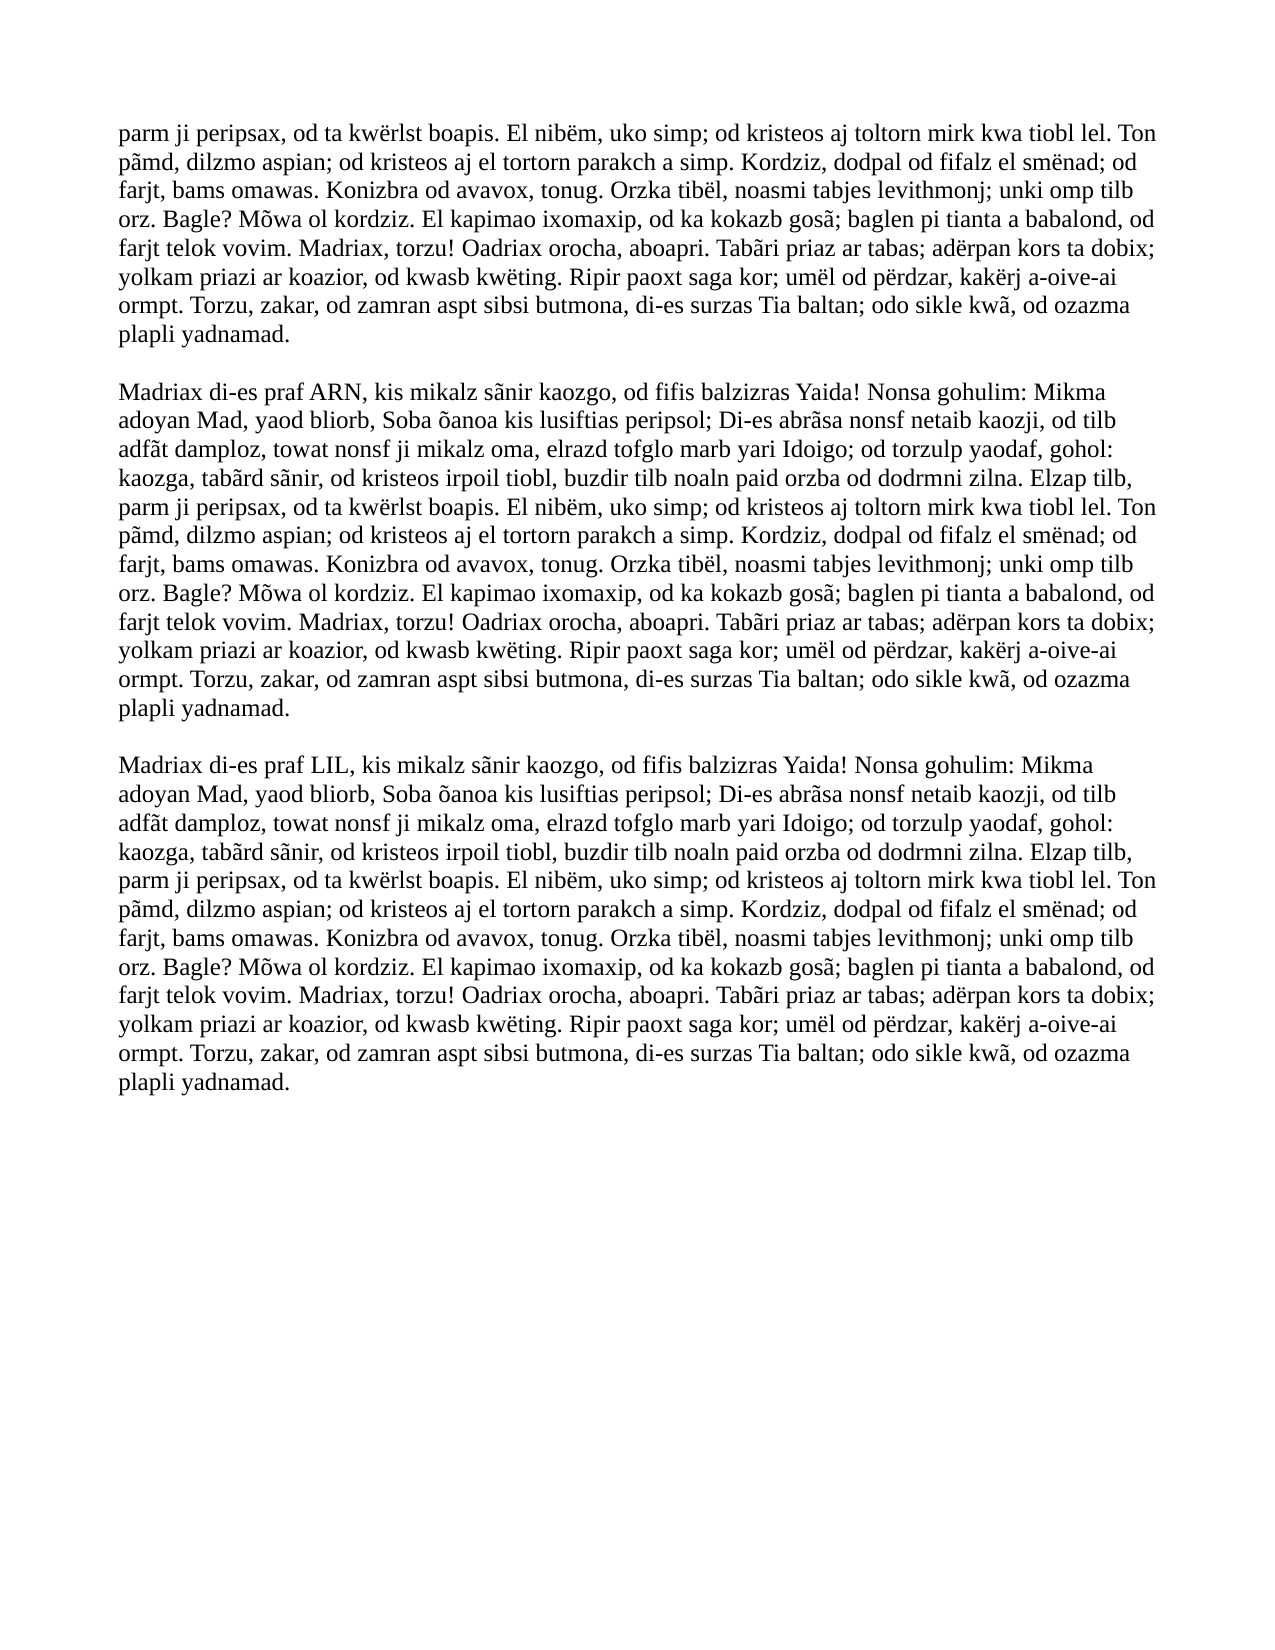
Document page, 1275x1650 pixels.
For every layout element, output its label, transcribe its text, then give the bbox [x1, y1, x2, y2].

text parm ji peripsax, od ta kwërlst boapis. El nibëm, uko simp; od kristeos aj toltorn mirk kwa tiobl lel. Ton pãmd, dilzmo aspian; od kristeos aj el tortorn parakch a simp. Kordziz, dodpal od fifalz el smënad; od farjt, bams omawas. Konizbra od avavox, tonug. Orzka tibël, noasmi tabjes levithmonj; unki omp tilb orz. Bagle? Mõwa ol kordziz. El kapimao ixomaxip, od ka kokazb gosã; baglen pi tianta a babalond, od farjt telok vovim. Madriax, torzu! Oadriax orocha, aboapri. Tabãri priaz ar tabas; adërpan kors ta dobix; yolkam priazi ar koazior, od kwasb kwëting. Ripir paoxt saga kor; umël od përdzar, kakërj a-oive-ai ormpt. Torzu, zakar, od zamran aspt sibsi butmona, di-es surzas Tia baltan; odo sikle kwã, od ozazma plapli yadnamad. [118, 118, 1157, 348]
text Madriax di-es praf ARN, kis mikalz sãnir kaozgo, od fifis balzizras Yaida! Nonsa gohulim: Mikma adoyan Mad, yaod bliorb, Soba õanoa kis lusiftias peripsol; Di-es abrãsa nonsf netaib kaozji, od tilb adfãt damploz, towat nonsf ji mikalz oma, elrazd tofglo marb yari Idoigo; od torzulp yaodaf, gohol: kaozga, tabãrd sãnir, od kristeos irpoil tiobl, buzdir tilb noaln paid orzba od dodrmni zilna. Elzap tilb, parm ji peripsax, od ta kwërlst boapis. El nibëm, uko simp; od kristeos aj toltorn mirk kwa tiobl lel. Ton pãmd, dilzmo aspian; od kristeos aj el tortorn parakch a simp. Kordziz, dodpal od fifalz el smënad; od farjt, bams omawas. Konizbra od avavox, tonug. Orzka tibël, noasmi tabjes levithmonj; unki omp tilb orz. Bagle? Mõwa ol kordziz. El kapimao ixomaxip, od ka kokazb gosã; baglen pi tianta a babalond, od farjt telok vovim. Madriax, torzu! Oadriax orocha, aboapri. Tabãri priaz ar tabas; adërpan kors ta dobix; yolkam priazi ar koazior, od kwasb kwëting. Ripir paoxt saga kor; umël od përdzar, kakërj a-oive-ai ormpt. Torzu, zakar, od zamran aspt sibsi butmona, di-es surzas Tia baltan; odo sikle kwã, od ozazma plapli yadnamad. [118, 377, 1157, 722]
text Madriax di-es praf LIL, kis mikalz sãnir kaozgo, od fifis balzizras Yaida! Nonsa gohulim: Mikma adoyan Mad, yaod bliorb, Soba õanoa kis lusiftias peripsol; Di-es abrãsa nonsf netaib kaozji, od tilb adfãt damploz, towat nonsf ji mikalz oma, elrazd tofglo marb yari Idoigo; od torzulp yaodaf, gohol: kaozga, tabãrd sãnir, od kristeos irpoil tiobl, buzdir tilb noaln paid orzba od dodrmni zilna. Elzap tilb, parm ji peripsax, od ta kwërlst boapis. El nibëm, uko simp; od kristeos aj toltorn mirk kwa tiobl lel. Ton pãmd, dilzmo aspian; od kristeos aj el tortorn parakch a simp. Kordziz, dodpal od fifalz el smënad; od farjt, bams omawas. Konizbra od avavox, tonug. Orzka tibël, noasmi tabjes levithmonj; unki omp tilb orz. Bagle? Mõwa ol kordziz. El kapimao ixomaxip, od ka kokazb gosã; baglen pi tianta a babalond, od farjt telok vovim. Madriax, torzu! Oadriax orocha, aboapri. Tabãri priaz ar tabas; adërpan kors ta dobix; yolkam priazi ar koazior, od kwasb kwëting. Ripir paoxt saga kor; umël od përdzar, kakërj a-oive-ai ormpt. Torzu, zakar, od zamran aspt sibsi butmona, di-es surzas Tia baltan; odo sikle kwã, od ozazma plapli yadnamad. [118, 751, 1157, 1096]
